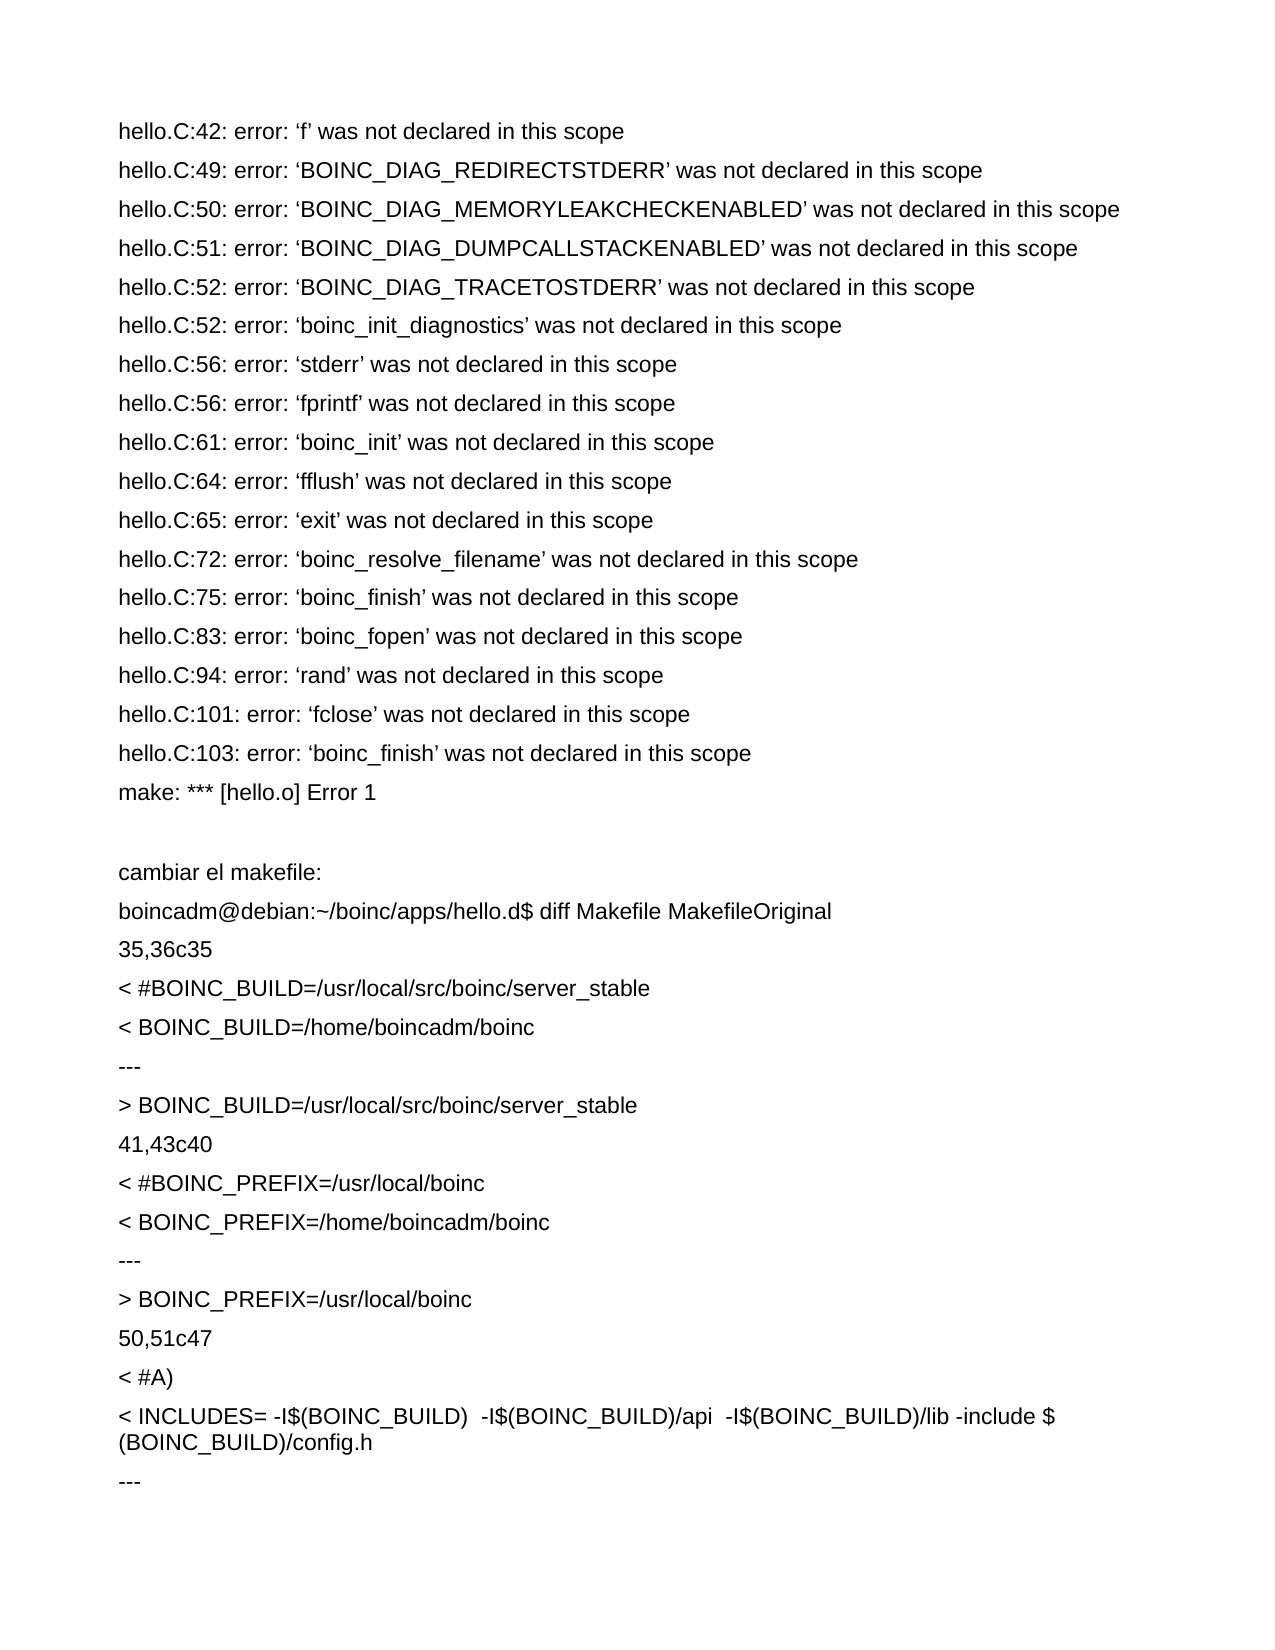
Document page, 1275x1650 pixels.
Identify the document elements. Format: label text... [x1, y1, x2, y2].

text hello.C:72: error: ‘boinc_resolve_filename’ was not declared in this scope [118, 546, 1157, 572]
text --- [118, 1468, 1157, 1494]
text hello.C:50: error: ‘BOINC_DIAG_MEMORYLEAKCHECKENABLED’ was not declared in this scope [118, 196, 1157, 222]
text --- [118, 1247, 1157, 1274]
text > BOINC_PREFIX=/usr/local/boinc [118, 1286, 1157, 1312]
text make: *** [hello.o] Error 1 [118, 779, 1157, 805]
text < #BOINC_BUILD=/usr/local/src/boinc/server_stable [118, 975, 1157, 1002]
text hello.C:75: error: ‘boinc_finish’ was not declared in this scope [118, 584, 1157, 611]
text < BOINC_PREFIX=/home/boincadm/boinc [118, 1208, 1157, 1235]
text cambiar el makefile: [118, 859, 1157, 885]
text boincadm@debian:~/boinc/apps/hello.d$ diff Makefile MakefileOriginal [118, 898, 1157, 924]
text < BOINC_BUILD=/home/boincadm/boinc [118, 1014, 1157, 1041]
text hello.C:103: error: ‘boinc_finish’ was not declared in this scope [118, 740, 1157, 766]
text 41,43c40 [118, 1131, 1157, 1157]
text hello.C:65: error: ‘exit’ was not declared in this scope [118, 507, 1157, 533]
text hello.C:61: error: ‘boinc_init’ was not declared in this scope [118, 429, 1157, 455]
text 50,51c47 [118, 1325, 1157, 1351]
text 35,36c35 [118, 936, 1157, 963]
text hello.C:56: error: ‘stderr’ was not declared in this scope [118, 351, 1157, 378]
text hello.C:94: error: ‘rand’ was not declared in this scope [118, 662, 1157, 688]
text < #BOINC_PREFIX=/usr/local/boinc [118, 1169, 1157, 1196]
text hello.C:51: error: ‘BOINC_DIAG_DUMPCALLSTACKENABLED’ was not declared in this scope [118, 235, 1157, 261]
text hello.C:49: error: ‘BOINC_DIAG_REDIRECTSTDERR’ was not declared in this scope [118, 157, 1157, 183]
text hello.C:101: error: ‘fclose’ was not declared in this scope [118, 701, 1157, 727]
text hello.C:42: error: ‘f’ was not declared in this scope [118, 118, 1157, 144]
text hello.C:64: error: ‘fflush’ was not declared in this scope [118, 468, 1157, 494]
text < #A) [118, 1364, 1157, 1390]
text > BOINC_BUILD=/usr/local/src/boinc/server_stable [118, 1092, 1157, 1118]
text hello.C:52: error: ‘BOINC_DIAG_TRACETOSTDERR’ was not declared in this scope [118, 273, 1157, 300]
text hello.C:56: error: ‘fprintf’ was not declared in this scope [118, 390, 1157, 416]
text --- [118, 1053, 1157, 1079]
text hello.C:83: error: ‘boinc_fopen’ was not declared in this scope [118, 623, 1157, 649]
text hello.C:52: error: ‘boinc_init_diagnostics’ was not declared in this scope [118, 312, 1157, 339]
text < INCLUDES= -I$(BOINC_BUILD) -I$(BOINC_BUILD)/api -I$(BOINC_BUILD)/lib -include $(BOINC_BUILD)/config.h [118, 1403, 1157, 1455]
